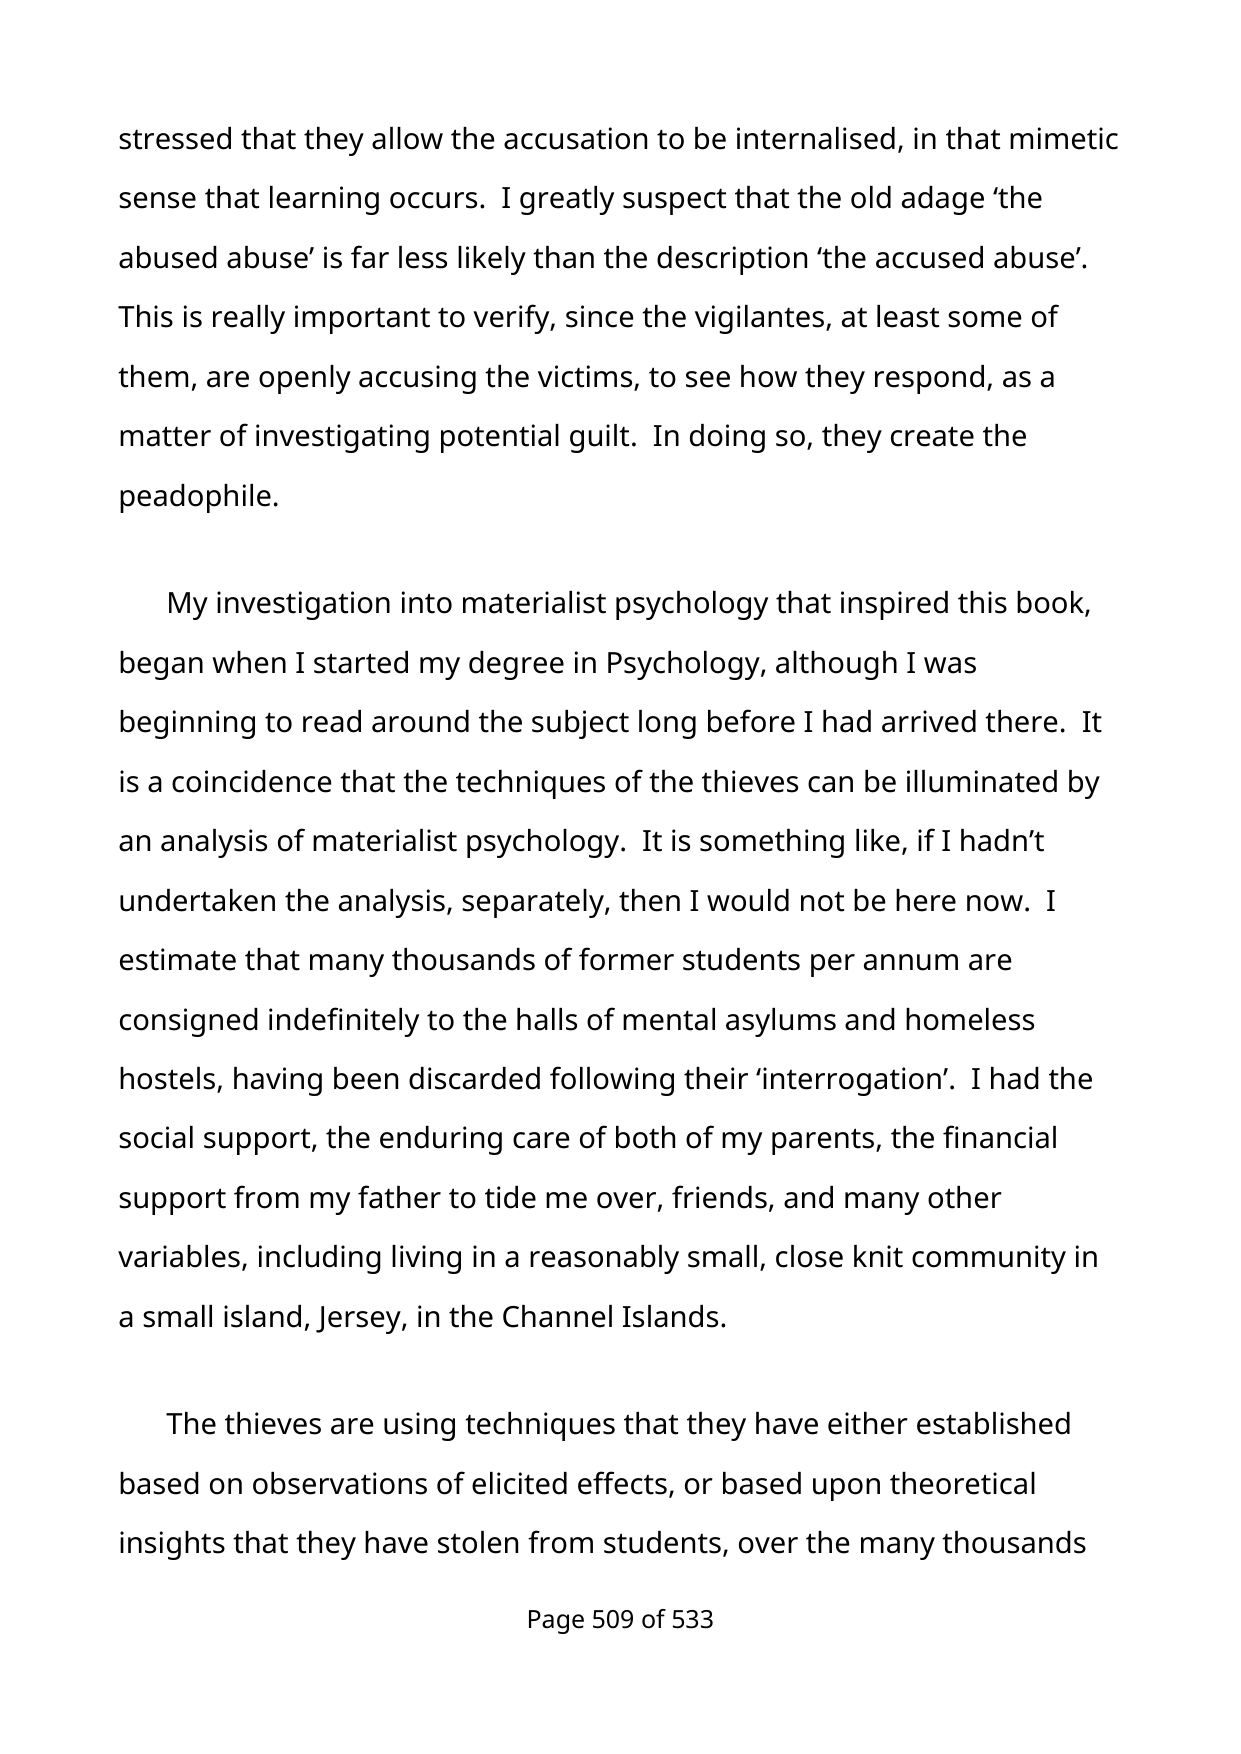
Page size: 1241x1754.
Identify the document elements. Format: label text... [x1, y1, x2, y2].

text The thieves are using techniques that they have either established based on observations of elicited effects, or based upon theoretical insights that they have stolen from students, over the many thousands [118, 1403, 1122, 1562]
text stressed that they allow the accusation to be internalised, in that mimetic sense that learning occurs. I greatly suspect that the old adage ‘the abused abuse’ is far less likely than the description ‘the accused abuse’. This is really important to verify, since the vigilantes, at least some of them, are openly accusing the victims, to see how they respond, as a matter of investigating potential guilt. In doing so, they create the peadophile. [118, 118, 1122, 515]
text My investigation into materialist psychology that inspired this book, began when I started my degree in Psychology, although I was beginning to read around the subject long before I had arrived there. It is a coincidence that the techniques of the thieves can be illuminated by an analysis of materialist psychology. It is something like, if I hadn’t undertaken the analysis, separately, then I would not be here now. I estimate that many thousands of former students per annum are consigned indefinitely to the halls of mental asylums and homeless hostels, having been discarded following their ‘interrogation’. I had the social support, the enduring care of both of my parents, the financial support from my father to tide me over, friends, and many other variables, including living in a reasonably small, close knit community in a small island, Jersey, in the Channel Islands. [118, 582, 1122, 1336]
